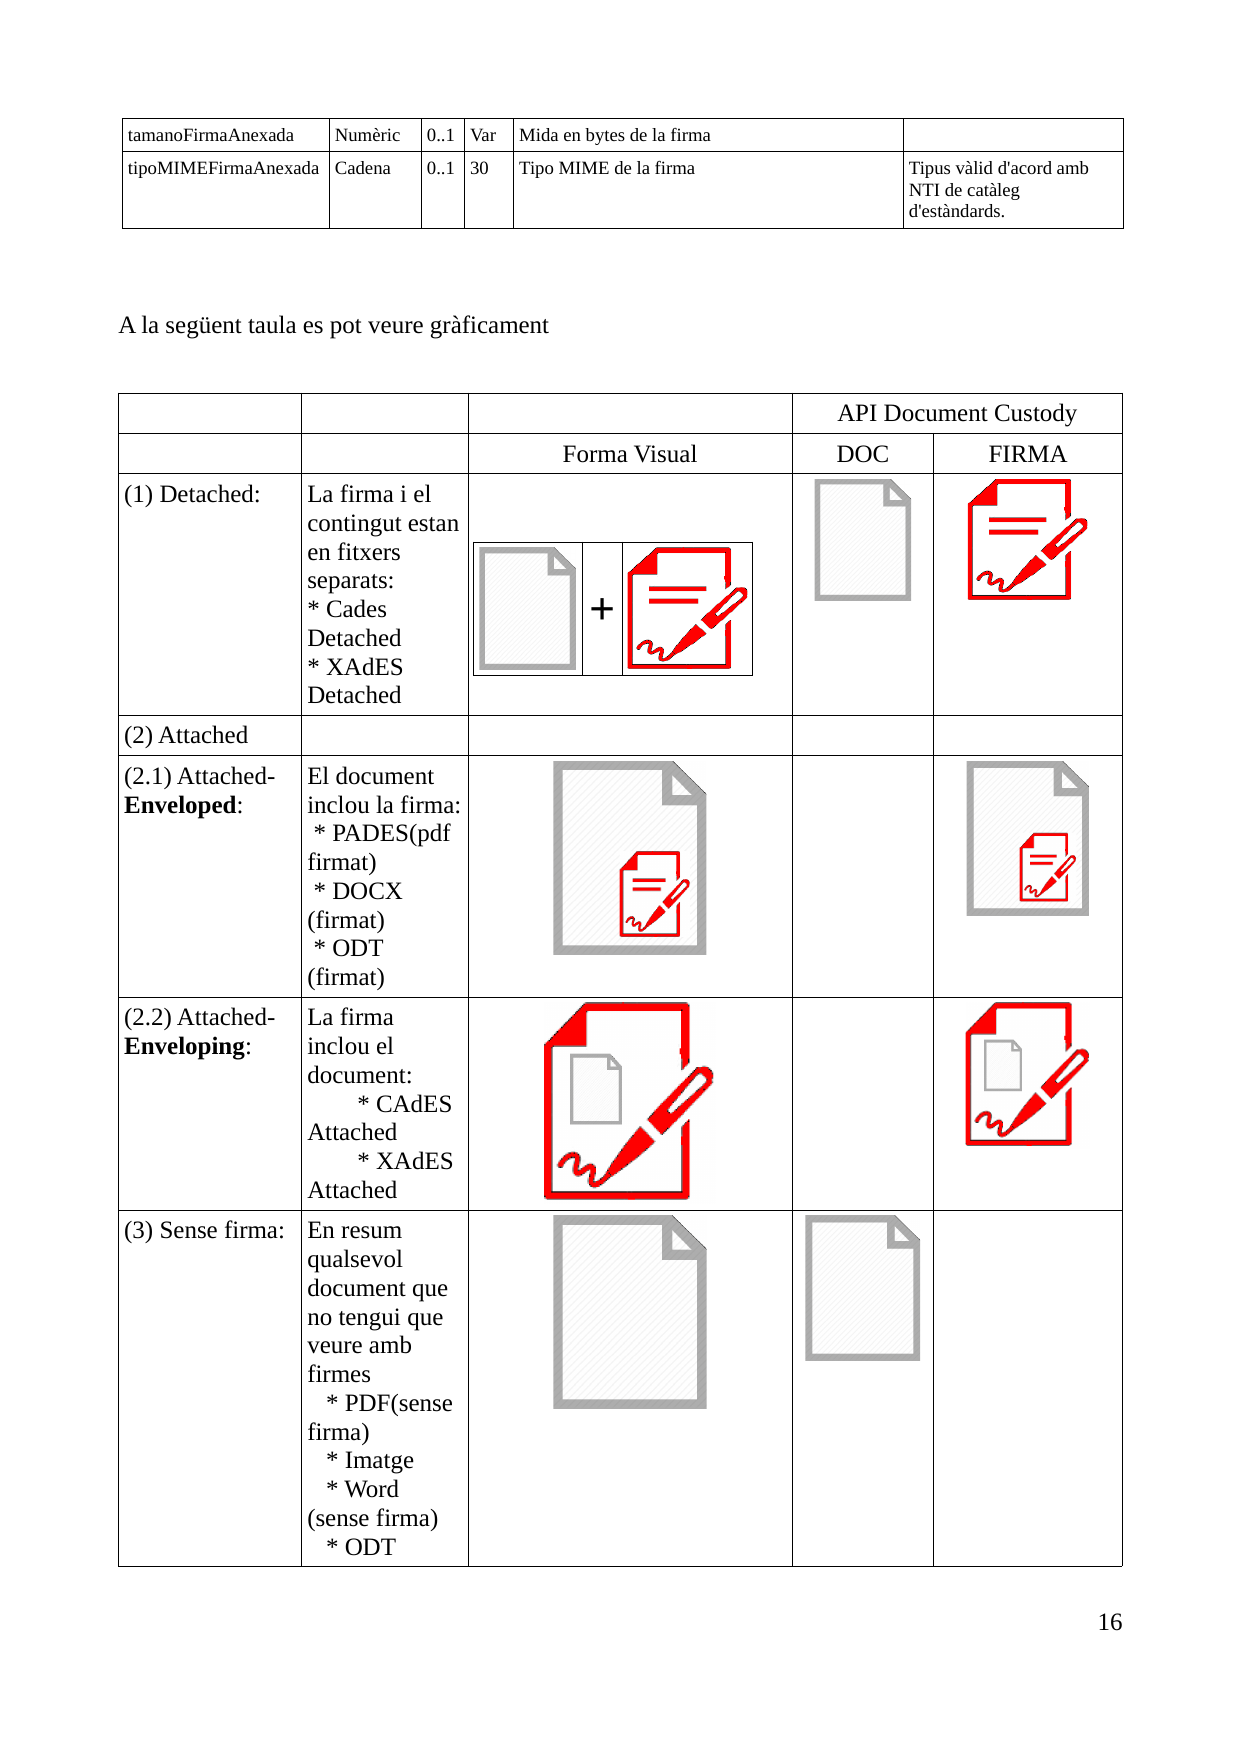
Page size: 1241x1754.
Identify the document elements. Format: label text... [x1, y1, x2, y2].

table_cell [793, 716, 933, 755]
picture [627, 547, 748, 669]
table_cell Tipus vàlid d'acord amb NTI de catàleg d'estàndards. [904, 152, 1123, 227]
table_cell El document inclou la firma: * PADES(pdf firmat) * DOCX (firmat) * ODT (firmat) [302, 756, 468, 997]
table_cell [119, 434, 301, 473]
table_header [474, 543, 582, 675]
table_cell [793, 998, 933, 1209]
table_cell tamanoFirmaAnexada [123, 119, 329, 151]
table_cell Tipo MIME de la firma [514, 152, 903, 227]
table_cell Forma Visual [469, 434, 792, 473]
picture [966, 761, 1089, 916]
table_header + [583, 543, 622, 675]
table_cell Cadena [330, 152, 421, 227]
table_header [469, 394, 792, 433]
picture [544, 1002, 716, 1204]
table_cell (2.2) Attached-Enveloping: [119, 998, 301, 1209]
table_cell (3) Sense firma: [119, 1211, 301, 1566]
picture [553, 1215, 707, 1409]
table_cell [934, 474, 1122, 715]
table_cell [934, 998, 1122, 1209]
table_cell Mida en bytes de la firma [514, 119, 903, 151]
text A la següent taula es pot veure gràficament [118, 310, 1122, 339]
table_cell Numèric [330, 119, 421, 151]
table_cell (1) Detached: [119, 474, 301, 715]
table_cell [934, 716, 1122, 755]
table_cell [469, 474, 792, 715]
table_cell (2.1) Attached-Enveloped: [119, 756, 301, 997]
table_cell [934, 1211, 1122, 1566]
table_cell 30 [465, 152, 513, 227]
table_cell (2) Attached [119, 716, 301, 755]
table_cell [469, 998, 792, 1209]
table_cell [302, 716, 468, 755]
table_cell [934, 756, 1122, 997]
table_cell DOC [793, 434, 933, 473]
table_cell 0..1 [422, 119, 464, 151]
table_cell [469, 1211, 792, 1566]
picture [967, 479, 1088, 600]
picture [814, 479, 912, 601]
table_header [119, 394, 301, 433]
table_cell [793, 756, 933, 997]
picture [479, 547, 576, 670]
picture [965, 1002, 1091, 1149]
table_cell [469, 756, 792, 997]
picture [553, 761, 707, 955]
table_cell [302, 434, 468, 473]
table_header [623, 543, 752, 675]
table_cell [904, 119, 1123, 151]
table_cell FIRMA [934, 434, 1122, 473]
table_header [302, 394, 468, 433]
table_cell [793, 1211, 933, 1566]
table_cell tipoMIMEFirmaAnexada [123, 152, 329, 227]
table_cell [793, 474, 933, 715]
table_cell La firma inclou el document: * CAdES Attached * XAdES Attached [302, 998, 468, 1209]
table_cell En resum qualsevol document que no tengui que veure amb firmes * PDF(sense firma) * Imatge * Word (sense firma) * ODT [302, 1211, 468, 1566]
picture [805, 1215, 921, 1361]
table_cell Var [465, 119, 513, 151]
table_cell [469, 716, 792, 755]
table_cell 0..1 [422, 152, 464, 227]
table_header API Document Custody [793, 394, 1122, 433]
table_cell La firma i el contingut estan en fitxers separats: * Cades Detached * XAdES Detached [302, 474, 468, 715]
